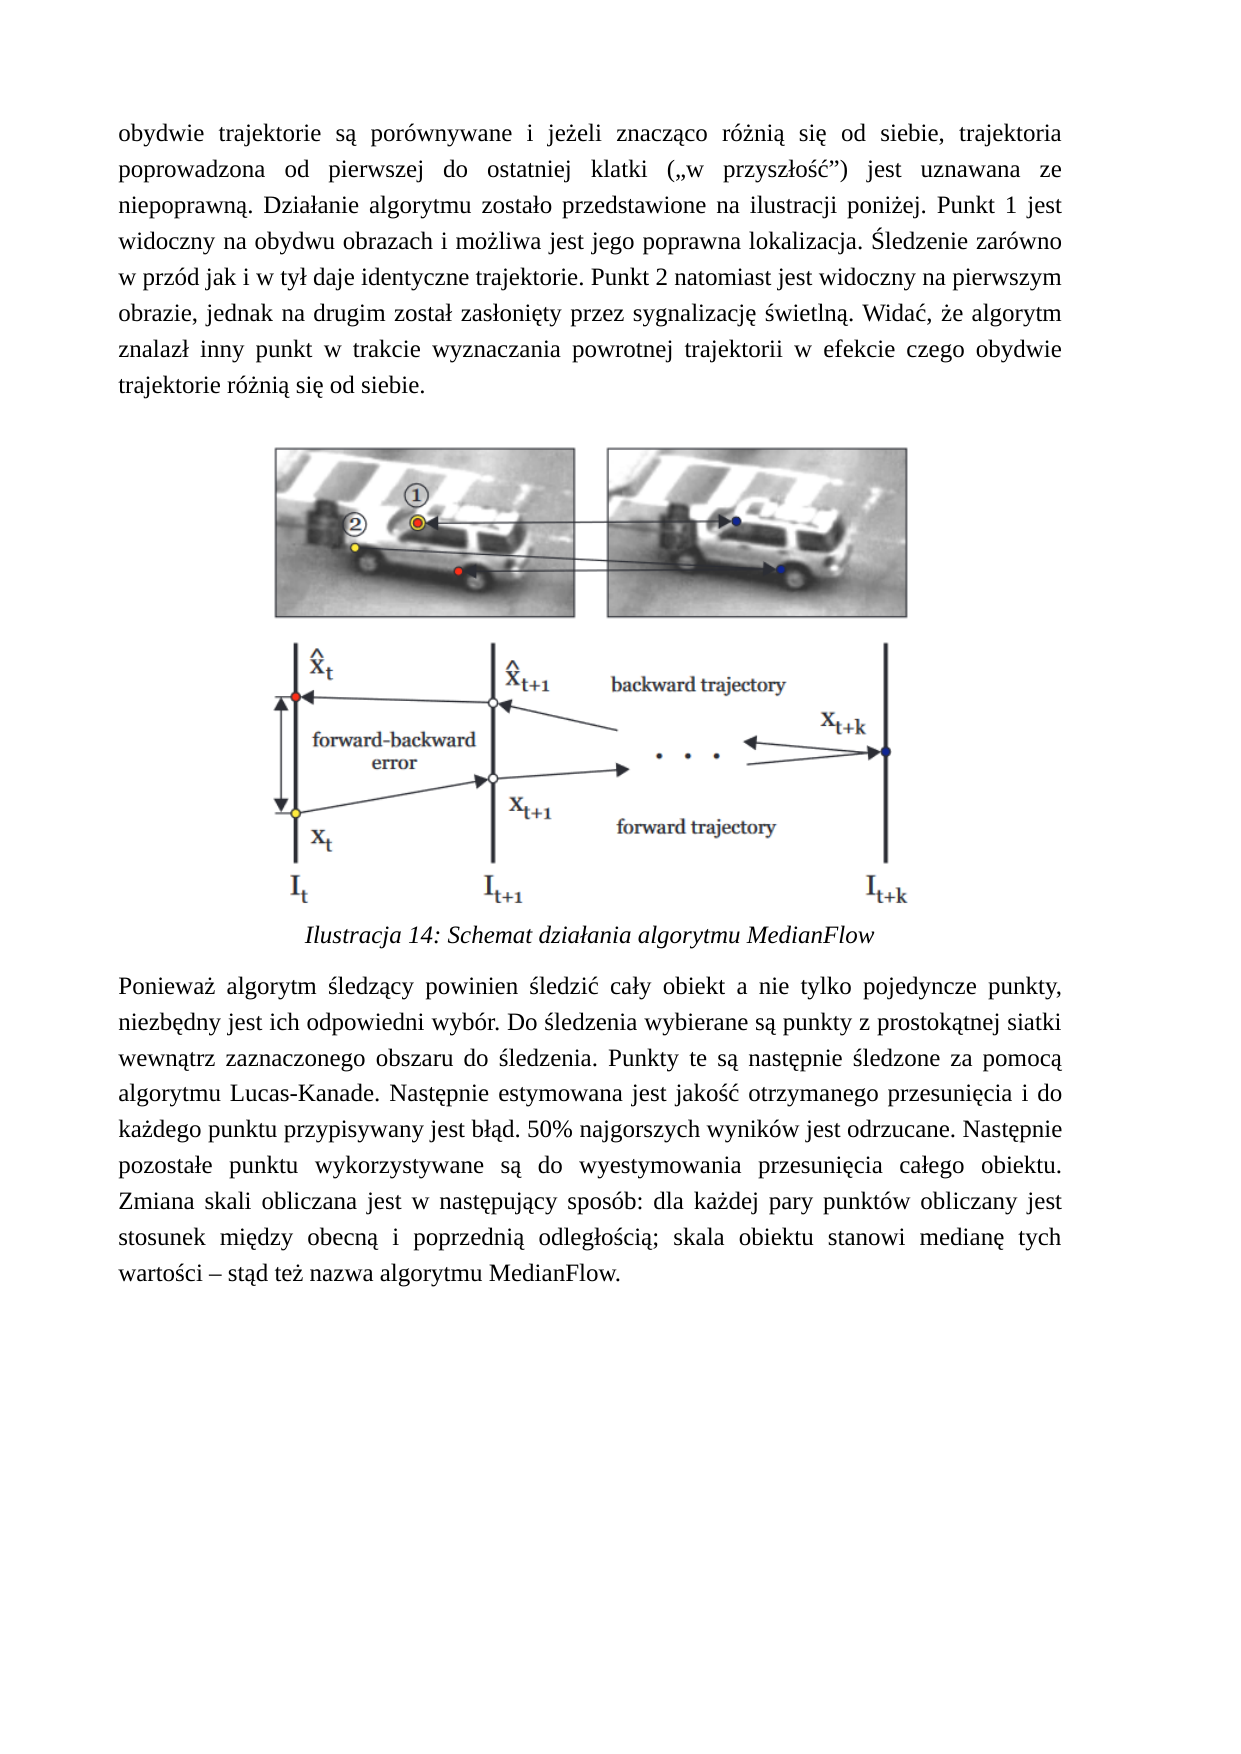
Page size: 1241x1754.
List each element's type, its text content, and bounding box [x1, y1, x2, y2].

text Ilustracja 14: Schemat działania algorytmu MedianFlow [253, 915, 929, 949]
text Ponieważ algorytm śledzący powinien śledzić cały obiekt a nie tylko pojedyncze punkty, niezbędny jest ich odpowiedni wybór. Do śledzenia wybierane są punkty z prostokątnej siatki wewnątrz zaznaczonego obszaru do śledzenia. Punkty te są następnie śledzone za pomocą algorytmu Lucas-Kanade. Następnie estymowana jest jakość otrzymanego przesunięcia i do każdego punktu przypisywany jest błąd. 50% najgorszych wyników jest odrzucane. Następnie pozostałe punktu wykorzystywane są do wyestymowania przesunięcia całego obiektu. Zmiana skali obliczana jest w następujący sposób: dla każdej pary punktów obliczany jest stosunek między obecną i poprzednią odległością; skala obiektu stanowi medianę tych wartości – stąd też nazwa algorytmu MedianFlow. [118, 971, 1063, 1287]
picture [252, 432, 929, 915]
text obydwie trajektorie są porównywane i jeżeli znacząco różnią się od siebie, trajektoria poprowadzona od pierwszej do ostatniej klatki („w przyszłość”) jest uznawana ze niepoprawną. Działanie algorytmu zostało przedstawione na ilustracji poniżej. Punkt 1 jest widoczny na obydwu obrazach i możliwa jest jego poprawna lokalizacja. Śledzenie zarówno w przód jak i w tył daje identyczne trajektorie. Punkt 2 natomiast jest widoczny na pierwszym obrazie, jednak na drugim został zasłonięty przez sygnalizację świetlną. Widać, że algorytm znalazł inny punkt w trakcie wyznaczania powrotnej trajektorii w efekcie czego obydwie trajektorie różnią się od siebie. [118, 118, 1063, 398]
